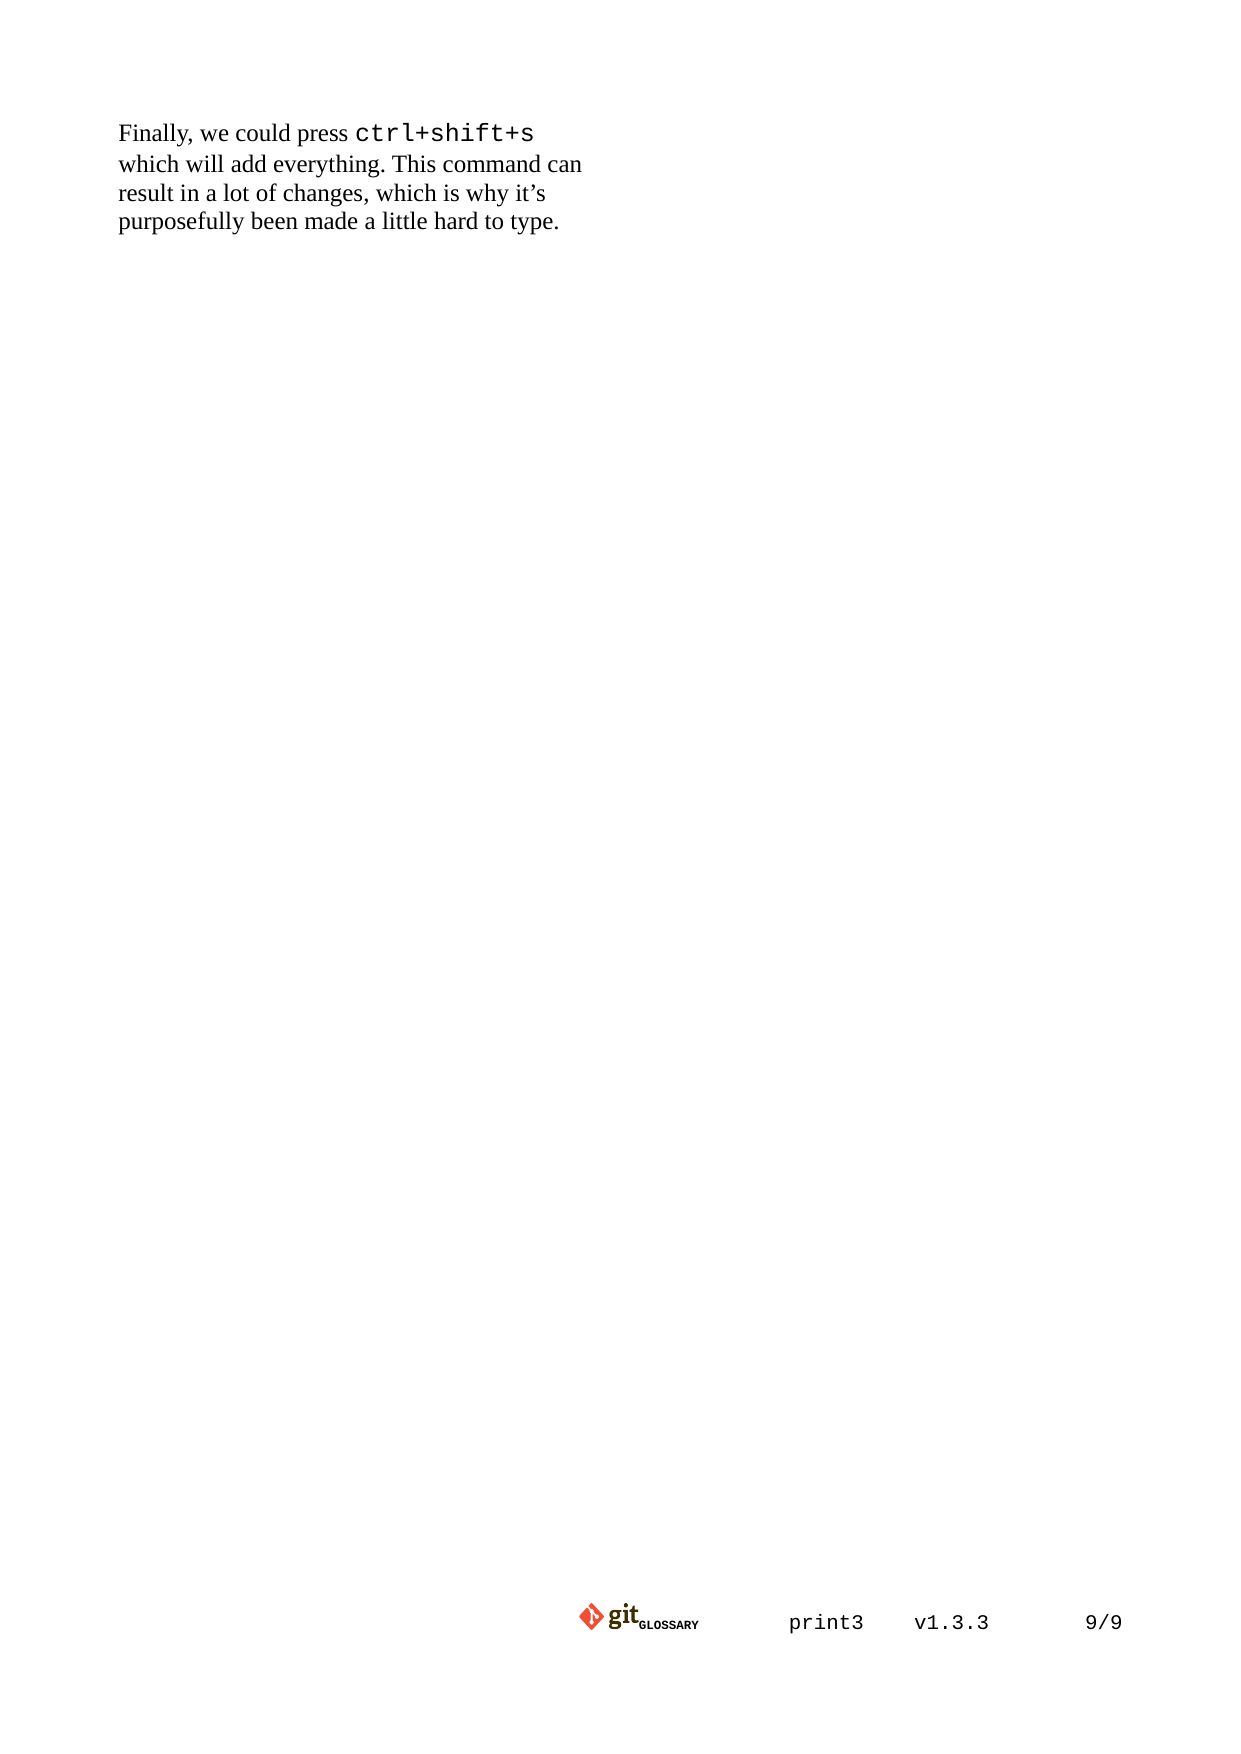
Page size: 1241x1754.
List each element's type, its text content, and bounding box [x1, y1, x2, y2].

picture [579, 1603, 639, 1630]
text Finally, we could press ctrl+shift+s which will add everything. This command can result in a lot of changes, which is why it’s purposefully been made a little hard to type. [118, 118, 591, 235]
